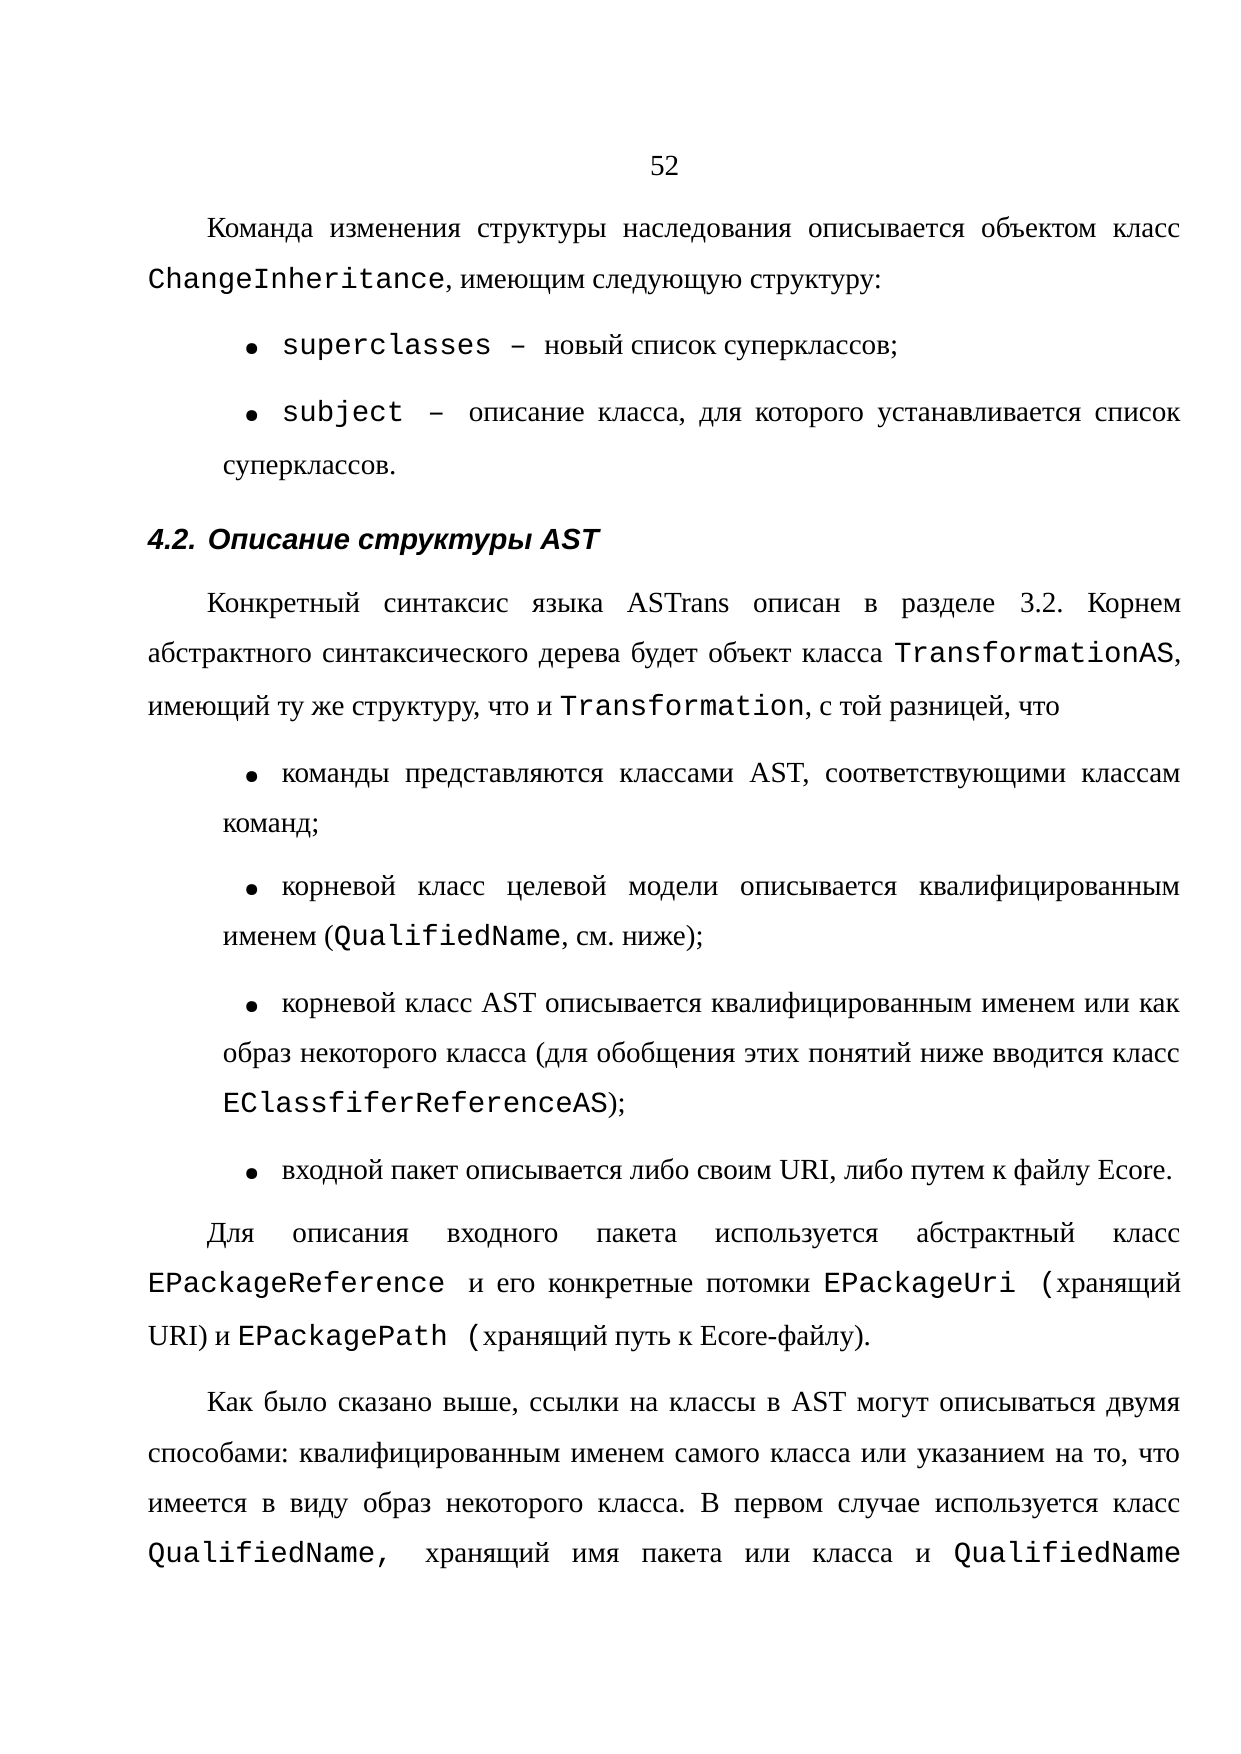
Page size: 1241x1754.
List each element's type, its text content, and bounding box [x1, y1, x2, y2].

list корневой класс AST описывается квалифицированным именем или как образ некоторого класса (для обобщения этих понятий ниже вводится класс EClassfiferReferenceAS); [185, 985, 1181, 1121]
list subject – описание класса, для которого устанавливается список суперклассов. [185, 394, 1181, 480]
list команды представляются классами AST, соответствующими классам команд; [185, 755, 1181, 838]
list входной пакет описывается либо своим URI, либо путем к файлу Ecore. [185, 1152, 1181, 1185]
subtitle Описание структуры AST [148, 522, 1181, 556]
text Команда изменения структуры наследования описывается объектом класс ChangeInheritance, имеющим следующую структуру: [148, 211, 1181, 297]
text Как было сказано выше, ссылки на классы в AST могут описываться двумя способами: квалифицированным именем самого класса или указанием на то, что имеется в виду образ некоторого класса. В первом случае используется класс QualifiedName, хранящий имя пакета или класса и QualifiedName [148, 1384, 1181, 1571]
text Конкретный синтаксис языка ASTrans описан в разделе 3.2. Корнем абстрактного синтаксического дерева будет объект класса TransformationAS, имеющий ту же структуру, что и Transformation, с той разницей, что [148, 585, 1181, 724]
list superclasses – новый список суперклассов; [185, 327, 1181, 363]
text Для описания входного пакета используется абстрактный класс EPackageReference и его конкретные потомки EPackageUri (хранящий URI) и EPackagePath (хранящий путь к Ecore-файлу). [148, 1215, 1181, 1354]
list корневой класс целевой модели описывается квалифицированным именем (QualifiedName, см. ниже); [185, 868, 1181, 954]
